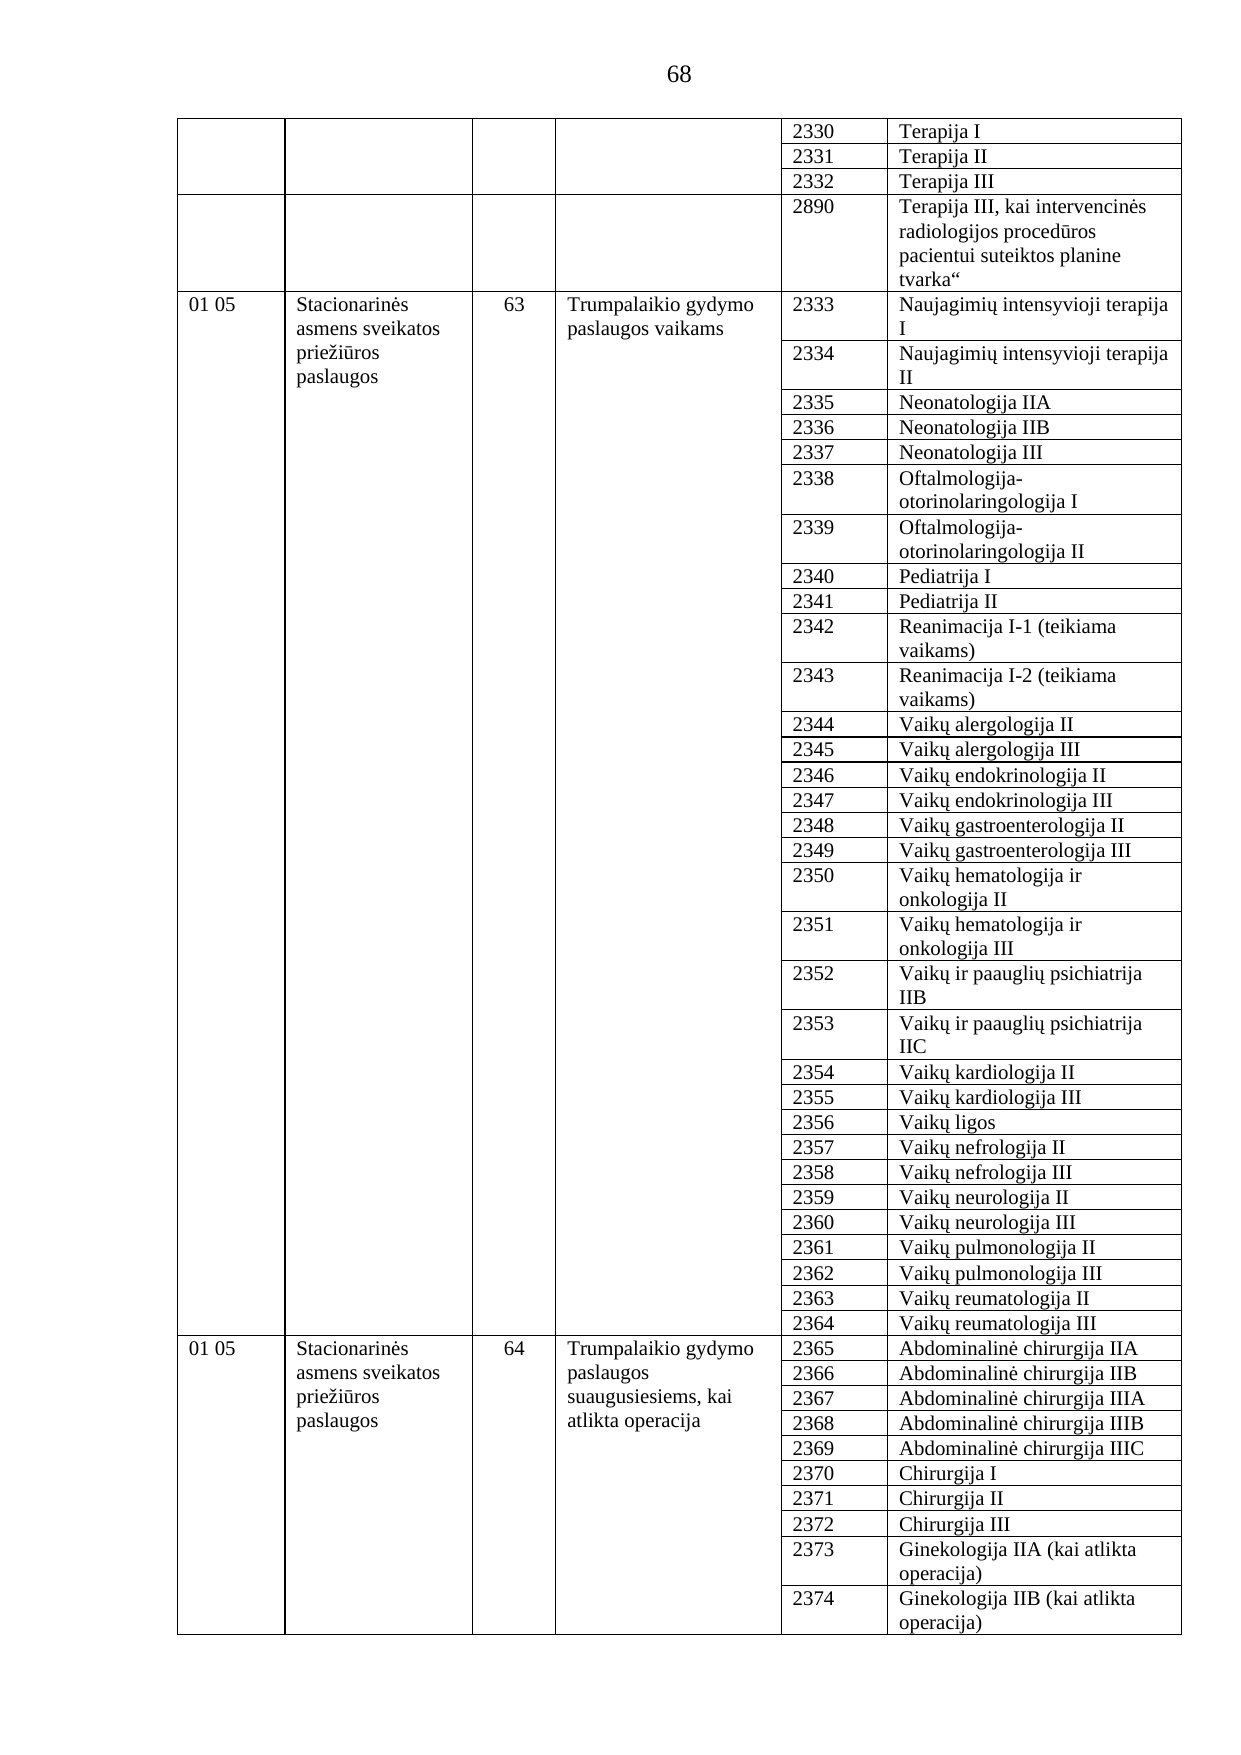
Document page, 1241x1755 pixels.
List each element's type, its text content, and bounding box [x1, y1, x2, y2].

table_cell 2364 [782, 1311, 887, 1335]
table_cell 2368 [782, 1411, 887, 1435]
table_cell 2373 [782, 1537, 887, 1585]
table_cell [473, 195, 555, 291]
table_cell 2344 [782, 712, 887, 736]
table_cell 2362 [782, 1260, 887, 1284]
table_cell Vaikų gastroenterologija III [888, 838, 1181, 862]
table_cell 2360 [782, 1210, 887, 1234]
table_cell 2338 [782, 465, 887, 513]
table_cell 2332 [782, 169, 887, 193]
table_cell 2334 [782, 341, 887, 389]
table_cell 2346 [782, 763, 887, 787]
table_cell [556, 119, 781, 193]
table_cell 2336 [782, 415, 887, 439]
table_cell 2341 [782, 589, 887, 613]
table_cell 2330 [782, 119, 887, 143]
table_cell 2370 [782, 1461, 887, 1485]
table_cell 2331 [782, 144, 887, 168]
table_cell Neonatologija IIA [888, 390, 1181, 414]
table_cell Vaikų alergologija II [888, 712, 1181, 736]
table_cell Oftalmologija-otorinolaringologija II [888, 515, 1181, 563]
table_cell 2345 [782, 738, 887, 761]
table_cell 2359 [782, 1185, 887, 1209]
table_cell Chirurgija II [888, 1486, 1181, 1510]
table_cell Reanimacija I-1 (teikiama vaikams) [888, 614, 1181, 662]
table_cell Oftalmologija-otorinolaringologija I [888, 465, 1181, 513]
table_cell Ginekologija IIB (kai atlikta operacija) [888, 1586, 1181, 1634]
table_cell 2347 [782, 788, 887, 812]
table_cell Vaikų ir paauglių psichiatrija IIC [888, 1010, 1181, 1058]
table_cell 2372 [782, 1511, 887, 1536]
table_cell 2374 [782, 1586, 887, 1634]
table_cell 2365 [782, 1336, 887, 1360]
table_cell 2355 [782, 1085, 887, 1109]
table_cell Neonatologija IIB [888, 415, 1181, 439]
table_cell 01 05 [178, 292, 284, 1335]
table_cell [178, 119, 284, 193]
table_cell [286, 195, 472, 291]
table_cell Trumpalaikio gydymo paslaugos vaikams [556, 292, 781, 1335]
table_cell Vaikų alergologija III [888, 738, 1181, 761]
table_cell [473, 119, 555, 193]
table_cell Reanimacija I-2 (teikiama vaikams) [888, 663, 1181, 711]
table_cell Stacionarinės asmens sveikatos priežiūros paslaugos [286, 1336, 472, 1634]
table_cell Vaikų ir paauglių psichiatrija IIB [888, 961, 1181, 1009]
table_cell Vaikų reumatologija III [888, 1311, 1181, 1335]
table_cell Trumpalaikio gydymo paslaugos suaugusiesiems, kai atlikta operacija [556, 1336, 781, 1634]
table_cell Vaikų ligos [888, 1110, 1181, 1134]
table_cell 2369 [782, 1436, 887, 1460]
table_cell 2356 [782, 1110, 887, 1134]
table_cell Stacionarinės asmens sveikatos priežiūros paslaugos [286, 292, 472, 1335]
table_cell 2351 [782, 912, 887, 960]
table_cell 2333 [782, 292, 887, 340]
table_cell Vaikų endokrinologija II [888, 763, 1181, 787]
table_cell Vaikų hematologija ir onkologija II [888, 863, 1181, 911]
table_cell Pediatrija II [888, 589, 1181, 613]
table_cell Vaikų pulmonologija II [888, 1235, 1181, 1259]
table_cell Vaikų endokrinologija III [888, 788, 1181, 812]
table_cell Chirurgija III [888, 1511, 1181, 1536]
table_cell Vaikų hematologija ir onkologija III [888, 912, 1181, 960]
table_cell Abdominalinė chirurgija IIIB [888, 1411, 1181, 1435]
table_cell Terapija I [888, 119, 1181, 143]
table_cell Naujagimių intensyvioji terapija II [888, 341, 1181, 389]
table_cell 2366 [782, 1361, 887, 1385]
table_cell 2335 [782, 390, 887, 414]
table_cell Vaikų gastroenterologija II [888, 813, 1181, 837]
table_cell 2352 [782, 961, 887, 1009]
table_cell [556, 195, 781, 291]
table_cell [178, 195, 284, 291]
table_cell 2342 [782, 614, 887, 662]
table_cell 01 05 [178, 1336, 284, 1634]
table_cell Vaikų nefrologija III [888, 1160, 1181, 1184]
table_cell 2357 [782, 1135, 887, 1159]
table_cell Vaikų nefrologija II [888, 1135, 1181, 1159]
table_cell Abdominalinė chirurgija IIA [888, 1336, 1181, 1360]
table_cell Naujagimių intensyvioji terapija I [888, 292, 1181, 340]
table_cell 2358 [782, 1160, 887, 1184]
table_cell 2371 [782, 1486, 887, 1510]
table_cell Ginekologija IIA (kai atlikta operacija) [888, 1537, 1181, 1585]
table_cell 2367 [782, 1386, 887, 1410]
table_cell 2343 [782, 663, 887, 711]
table_cell Vaikų neurologija II [888, 1185, 1181, 1209]
table_cell Abdominalinė chirurgija IIIC [888, 1436, 1181, 1460]
table_cell Pediatrija I [888, 564, 1181, 588]
table_cell Chirurgija I [888, 1461, 1181, 1485]
table_cell Terapija III [888, 169, 1181, 193]
table_cell 2354 [782, 1060, 887, 1084]
table_cell 63 [473, 292, 555, 1335]
table_cell 2348 [782, 813, 887, 837]
table_cell 2340 [782, 564, 887, 588]
table_cell Vaikų pulmonologija III [888, 1260, 1181, 1284]
table_cell 64 [473, 1336, 555, 1634]
table_cell Abdominalinė chirurgija IIB [888, 1361, 1181, 1385]
table_cell Neonatologija III [888, 440, 1181, 464]
table_cell Vaikų kardiologija III [888, 1085, 1181, 1109]
table_cell Vaikų kardiologija II [888, 1060, 1181, 1084]
table_cell [286, 119, 472, 193]
table_cell Vaikų reumatologija II [888, 1286, 1181, 1309]
table_cell 2339 [782, 515, 887, 563]
table_cell 2890 [782, 195, 887, 291]
table_cell 2349 [782, 838, 887, 862]
table_cell 2353 [782, 1010, 887, 1058]
table_cell Terapija II [888, 144, 1181, 168]
table_cell 2361 [782, 1235, 887, 1259]
table_cell 2350 [782, 863, 887, 911]
table_cell Abdominalinė chirurgija IIIA [888, 1386, 1181, 1410]
table_cell Terapija III, kai intervencinės radiologijos procedūros pacientui suteiktos planine tvarka“ [888, 195, 1181, 291]
table_cell 2337 [782, 440, 887, 464]
table_cell 2363 [782, 1286, 887, 1309]
table_cell Vaikų neurologija III [888, 1210, 1181, 1234]
